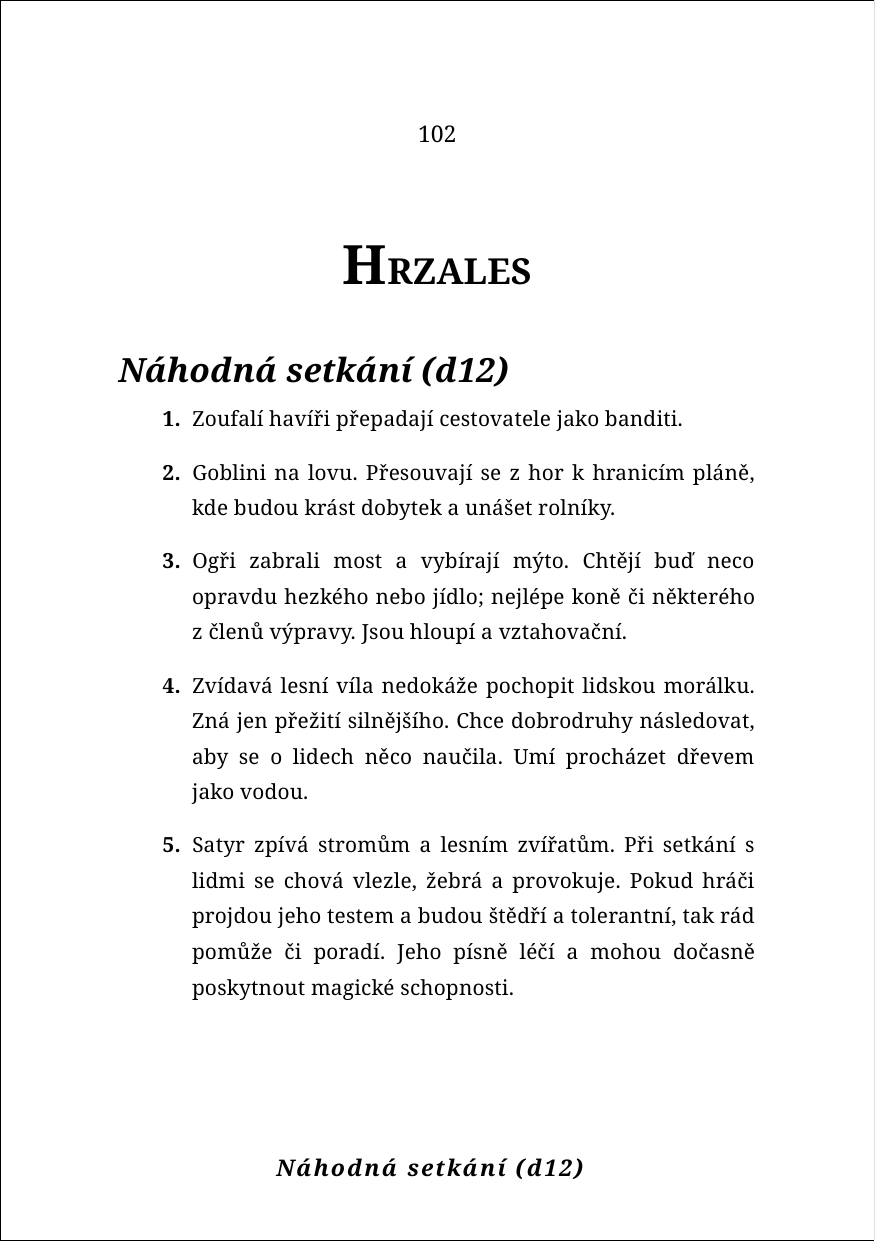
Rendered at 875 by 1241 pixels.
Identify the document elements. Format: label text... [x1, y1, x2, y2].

list Ogři zabrali most a vybírají mýto. Chtějí buď neco opravdu hezkého nebo jídlo; nejlépe koně či některého z členů výpravy. Jsou hloupí a vztahovační. [162, 546, 756, 646]
list Zoufalí havíři přepadají cestovatele jako banditi. [162, 404, 756, 433]
list Satyr zpívá stromům a lesním zvířatům. Při setkání s lidmi se chová vlezle, žebrá a provokuje. Pokud hráči projdou jeho testem a budou štědří a tolerantní, tak rád pomůže či poradí. Jeho písně léčí a mohou dočasně poskytnout magické schopnosti. [162, 831, 756, 1001]
subtitle Hrzales [118, 226, 756, 300]
list Goblini na lovu. Přesouvají se z hor k hranicím pláně, kde budou krást dobytek a unášet rolníky. [162, 458, 756, 522]
list Zvídavá lesní víla nedokáže pochopit lidskou morálku. Zná jen přežití silnějšího. Chce dobrodruhy následovat, aby se o lidech něco naučila. Umí procházet dřevem jako vodou. [162, 671, 756, 806]
subtitle Náhodná setkání (d12) [118, 347, 756, 393]
